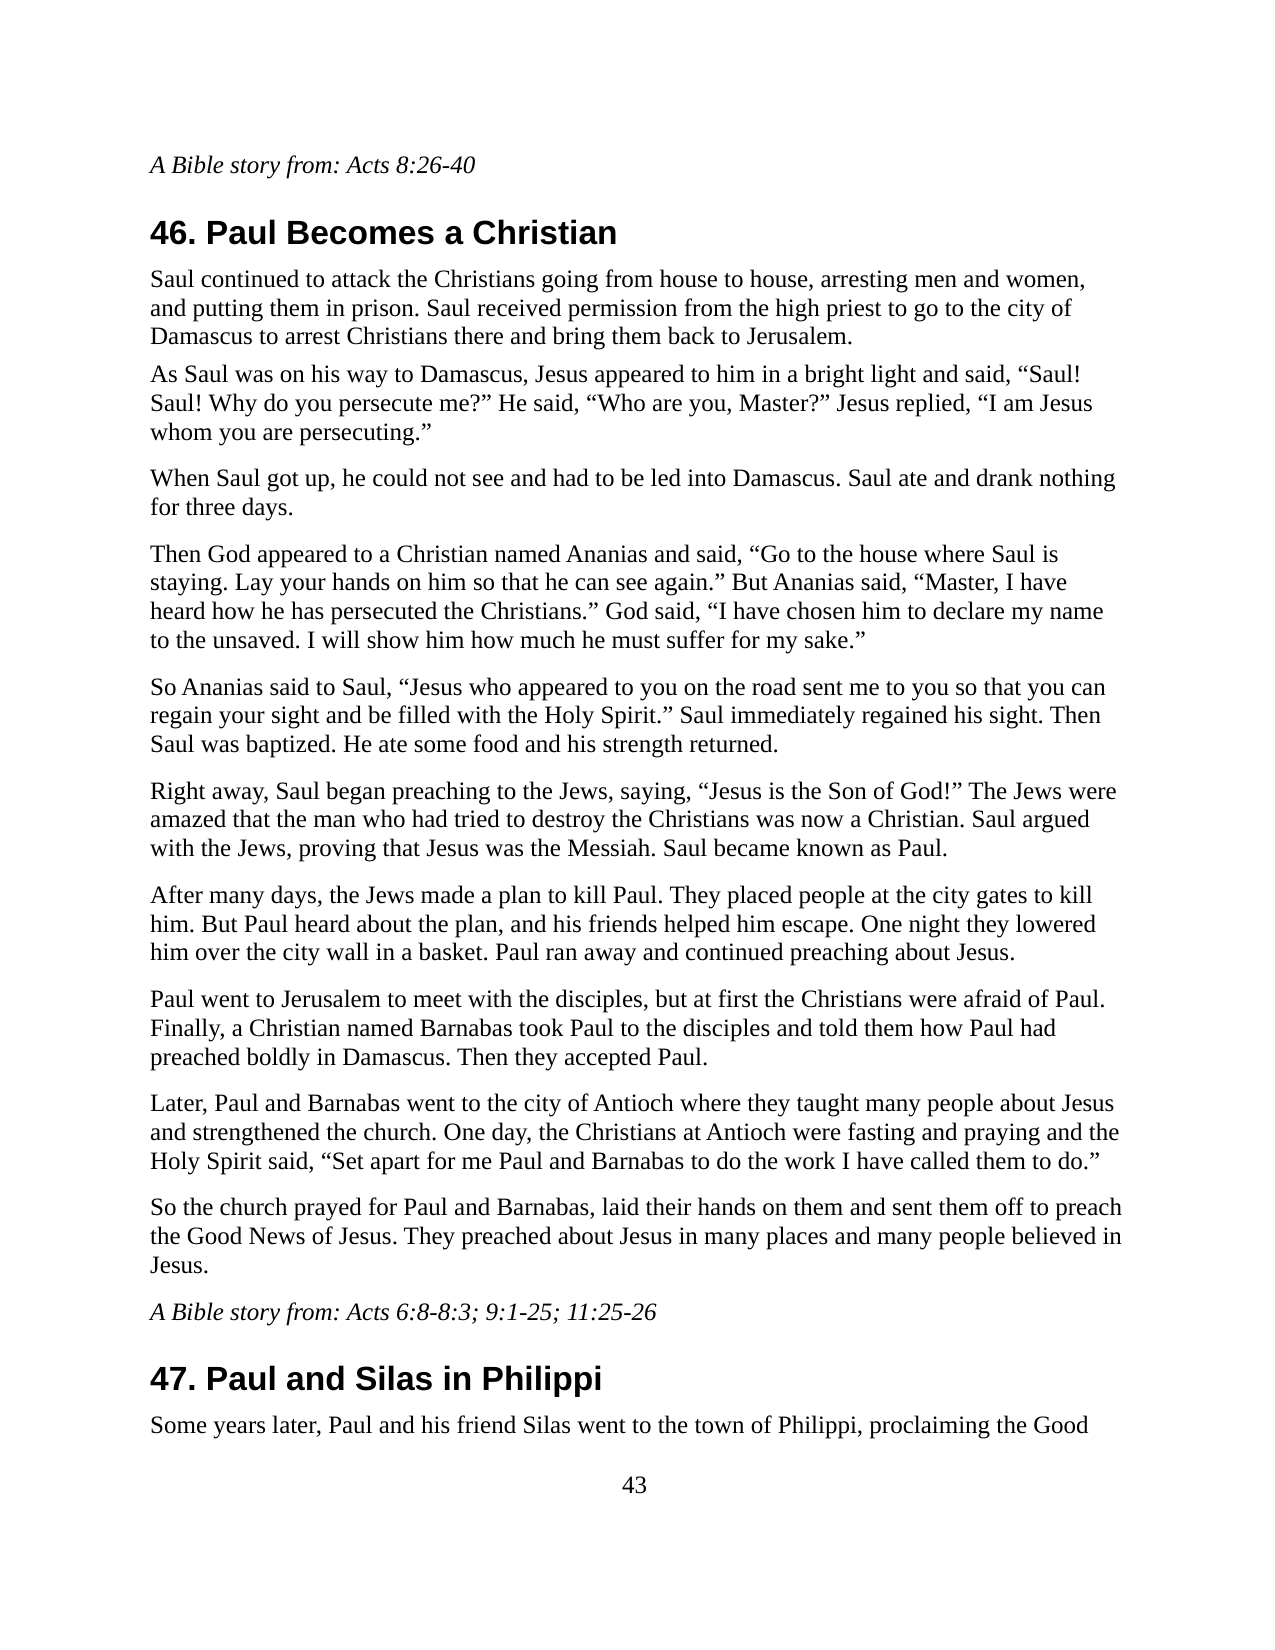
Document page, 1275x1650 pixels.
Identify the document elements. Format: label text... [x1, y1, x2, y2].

text Saul continued to attack the Christians going from house to house, arresting men and women, and putting them in prison. Saul received permission from the high priest to go to the city of Damascus to arrest Christians there and bring them back to Jerusalem. [150, 264, 1125, 350]
text So Ananias said to Saul, “Jesus who appeared to you on the road sent me to you so that you can regain your sight and be filled with the Holy Spirit.” Saul immediately regained his sight. Then Saul was baptized. He ate some food and his strength returned. [150, 672, 1125, 758]
text Paul went to Jerusalem to meet with the disciples, but at first the Christians were afraid of Paul. Finally, a Christian named Barnabas took Paul to the disciples and told them how Paul had preached boldly in Damascus. Then they accepted Paul. [150, 984, 1125, 1070]
text When Saul got up, he could not see and had to be led into Damascus. Saul ate and drank nothing for three days. [150, 463, 1125, 521]
subtitle 47. Paul and Silas in Philippi [150, 1359, 1125, 1398]
text A Bible story from: Acts 8:26-40 [150, 150, 1125, 179]
text A Bible story from: Acts 6:8-8:3; 9:1-25; 11:25-26 [150, 1297, 1125, 1325]
text So the church prayed for Paul and Barnabas, laid their hands on them and sent them off to preach the Good News of Jesus. They preached about Jesus in many places and many people believed in Jesus. [150, 1192, 1125, 1279]
text Later, Paul and Barnabas went to the city of Antioch where they taught many people about Jesus and strengthened the church. One day, the Christians at Antioch were fasting and praying and the Holy Spirit said, “Set apart for me Paul and Barnabas to do the work I have called them to do.” [150, 1088, 1125, 1174]
text Then God appeared to a Christian named Ananias and said, “Go to the house where Saul is staying. Lay your hands on him so that he can see again.” But Ananias said, “Master, I have heard how he has persecuted the Christians.” God said, “I have chosen him to declare my name to the unsaved. I will show him how much he must suffer for my sake.” [150, 539, 1125, 654]
text After many days, the Jews made a plan to kill Paul. They placed people at the city gates to kill him. But Paul heard about the plan, and his friends helped him escape. One night they lowered him over the city wall in a basket. Paul ran away and continued preaching about Jesus. [150, 880, 1125, 966]
text Some years later, Paul and his friend Silas went to the town of Philippi, proclaiming the Good [150, 1410, 1125, 1439]
text As Saul was on his way to Damascus, Jesus appeared to him in a bright light and said, “Saul! Saul! Why do you persecute me?” He said, “Who are you, Master?” Jesus replied, “I am Jesus whom you are persecuting.” [150, 359, 1125, 445]
text Right away, Saul began preaching to the Jews, saying, “Jesus is the Son of God!” The Jews were amazed that the man who had tried to destroy the Christians was now a Christian. Saul argued with the Jews, proving that Jesus was the Messiah. Saul became known as Paul. [150, 776, 1125, 862]
subtitle 46. Paul Becomes a Christian [150, 213, 1125, 251]
